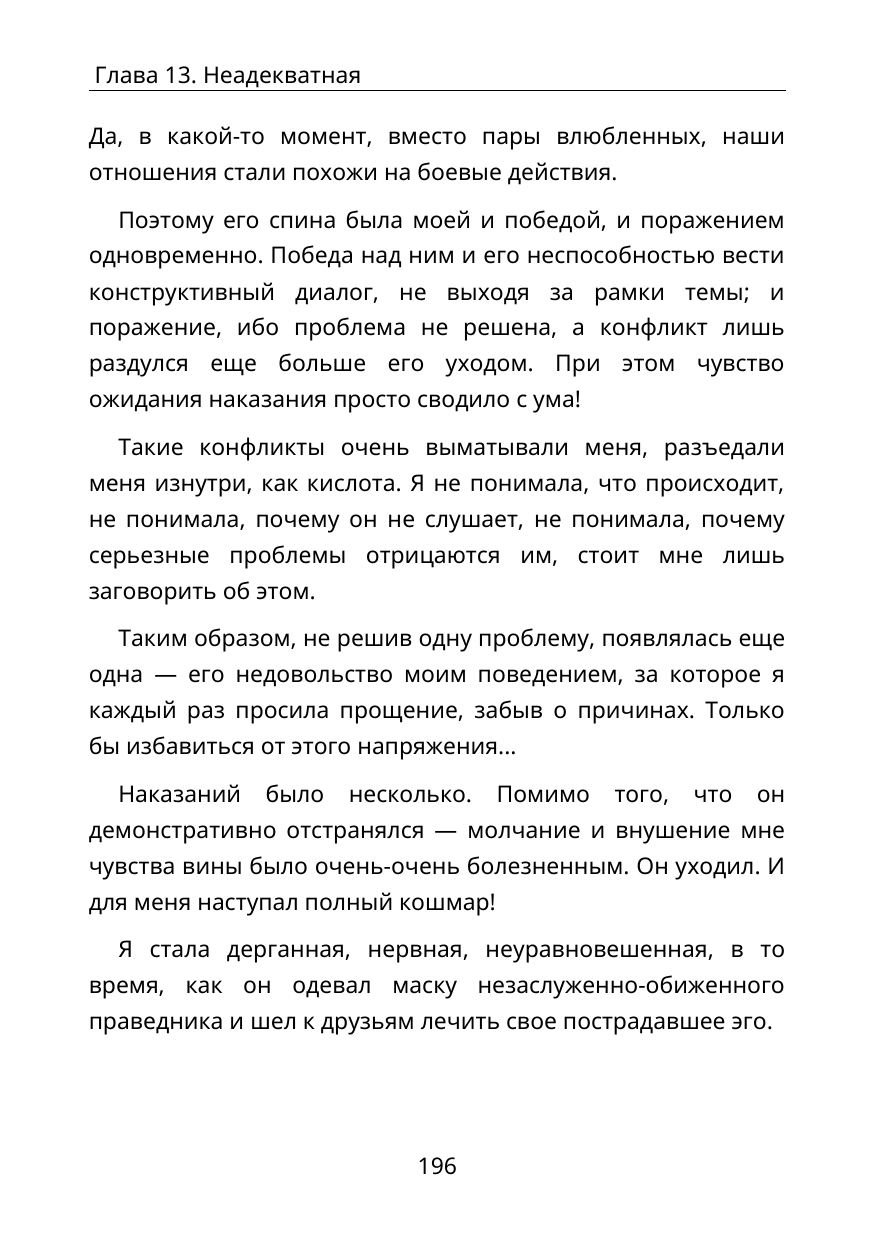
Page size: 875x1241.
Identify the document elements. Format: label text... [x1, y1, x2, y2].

text Поэтому его спина была моей и победой, и поражением одновременно. Победа над ним и его неспособностью вести конструктивный диалог, не выходя за рамки темы; и поражение, ибо проблема не решена, а конфликт лишь раздулся еще больше его уходом. При этом чувство ожидания наказания просто сводило с ума! [88, 203, 786, 414]
text Такие конфликты очень выматывали меня, разъедали меня изнутри, как кислота. Я не понимала, что происходит, не понимала, почему он не слушает, не понимала, почему серьезные проблемы отрицаются им, стоит мне лишь заговорить об этом. [88, 431, 786, 606]
text Я стала дерганная, нервная, неуравновешенная, в то время, как он одевал маску незаслуженно-обиженного праведника и шел к друзьям лечить свое пострадавшее эго. [88, 933, 786, 1037]
text Наказаний было несколько. Помимо того, что он демонстративно отстранялся — молчание и внушение мне чувства вины было очень-очень болезненным. Он уходил. И для меня наступал полный кошмар! [88, 778, 786, 917]
text Да, в какой-то момент, вместо пары влюбленных, наши отношения стали похожи на боевые действия. [88, 120, 786, 187]
text Таким образом, не решив одну проблему, появлялась еще одна — его недовольство моим поведением, за которое я каждый раз просила прощение, забыв о причинах. Только бы избавиться от этого напряжения... [88, 622, 786, 761]
